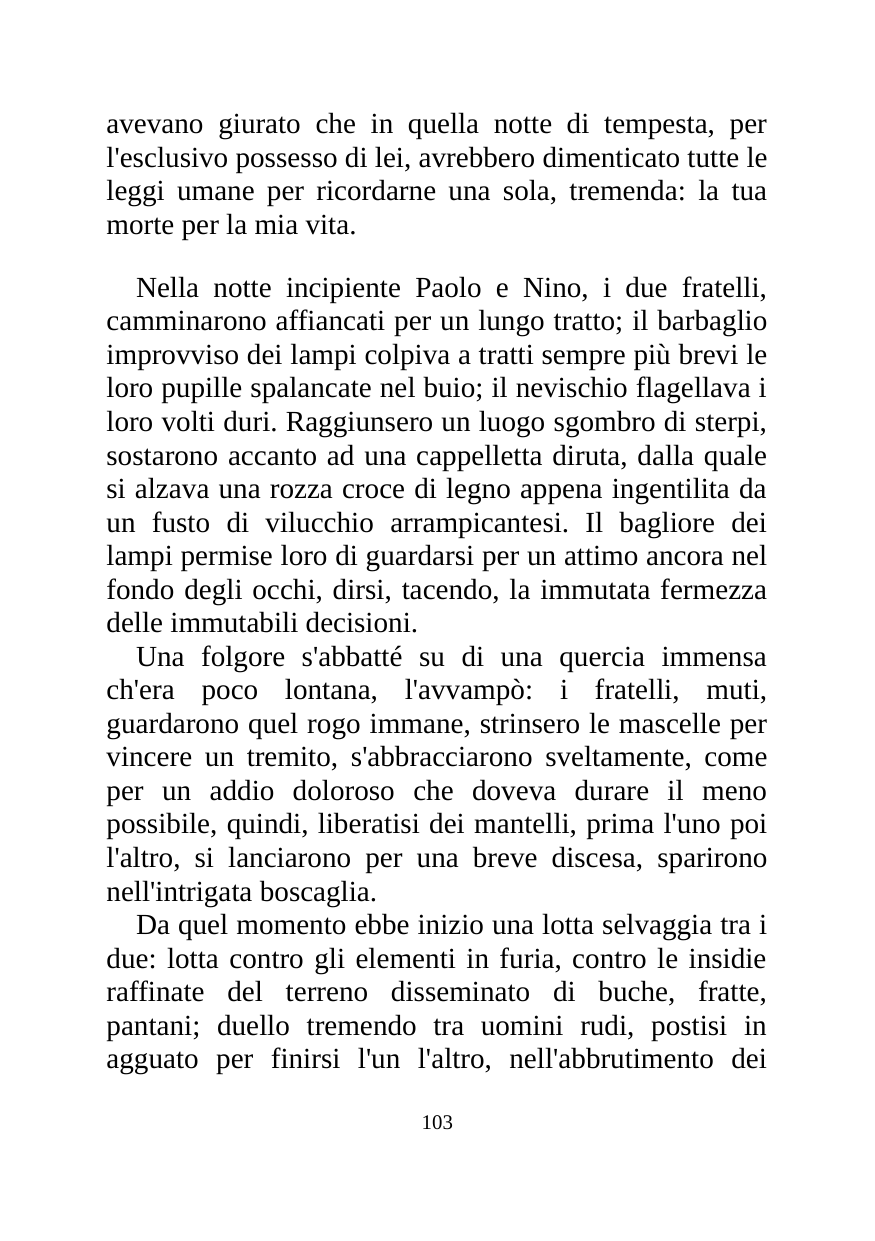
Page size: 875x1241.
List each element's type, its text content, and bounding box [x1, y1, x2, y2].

text Una folgore s'abbatté su di una quercia immensa ch'era poco lontana, l'avvampò: i fratelli, muti, guardarono quel rogo immane, strinsero le mascelle per vincere un tremito, s'abbracciarono sveltamente, come per un addio doloroso che doveva durare il meno possibile, quindi, liberatisi dei mantelli, prima l'uno poi l'altro, si lanciarono per una breve discesa, sparirono nell'intrigata boscaglia. [106, 639, 768, 907]
text Nella notte incipiente Paolo e Nino, i due fratelli, camminarono affiancati per un lungo tratto; il barbaglio improvviso dei lampi colpiva a tratti sempre più brevi le loro pupille spalancate nel buio; il nevischio flagellava i loro volti duri. Raggiunsero un luogo sgombro di sterpi, sostarono accanto ad una cappelletta diruta, dalla quale si alzava una rozza croce di legno appena ingentilita da un fusto di vilucchio arrampicantesi. Il bagliore dei lampi permise loro di guardarsi per un attimo ancora nel fondo degli occhi, dirsi, tacendo, la immutata fermezza delle immutabili decisioni. [106, 270, 768, 639]
text Da quel momento ebbe inizio una lotta selvaggia tra i due: lotta contro gli elementi in furia, contro le insidie raffinate del terreno disseminato di buche, fratte, pantani; duello tremendo tra uomini rudi, postisi in agguato per finirsi l'un l'altro, nell'abbrutimento dei [106, 907, 768, 1075]
text avevano giurato che in quella notte di tempesta, per l'esclusivo possesso di lei, avrebbero dimenticato tutte le leggi umane per ricordarne una sola, tremenda: la tua morte per la mia vita. [106, 106, 768, 240]
